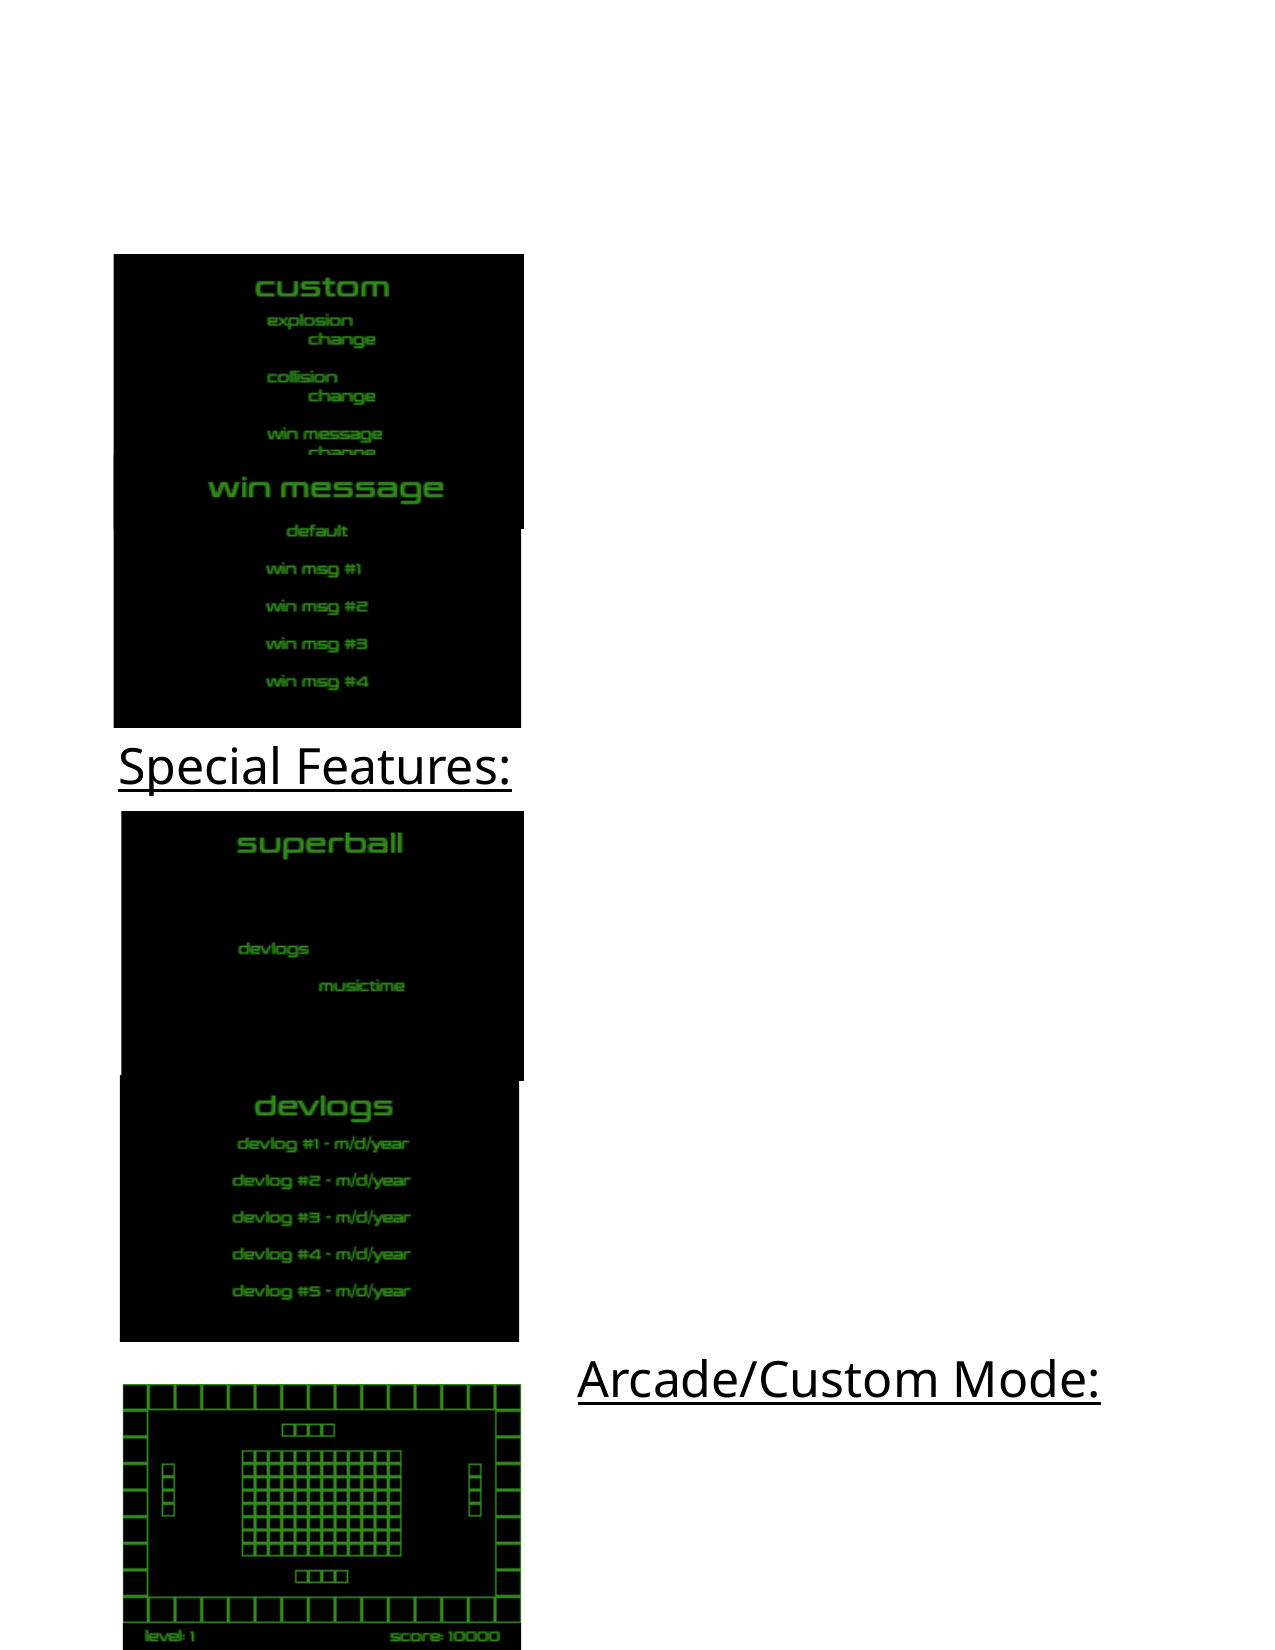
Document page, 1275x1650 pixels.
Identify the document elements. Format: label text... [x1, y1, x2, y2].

picture [113, 254, 524, 728]
text Arcade/Custom Mode: [118, 1344, 1157, 1412]
picture [122, 1384, 522, 1650]
picture [119, 811, 524, 1342]
text Special Features: [118, 731, 1157, 799]
